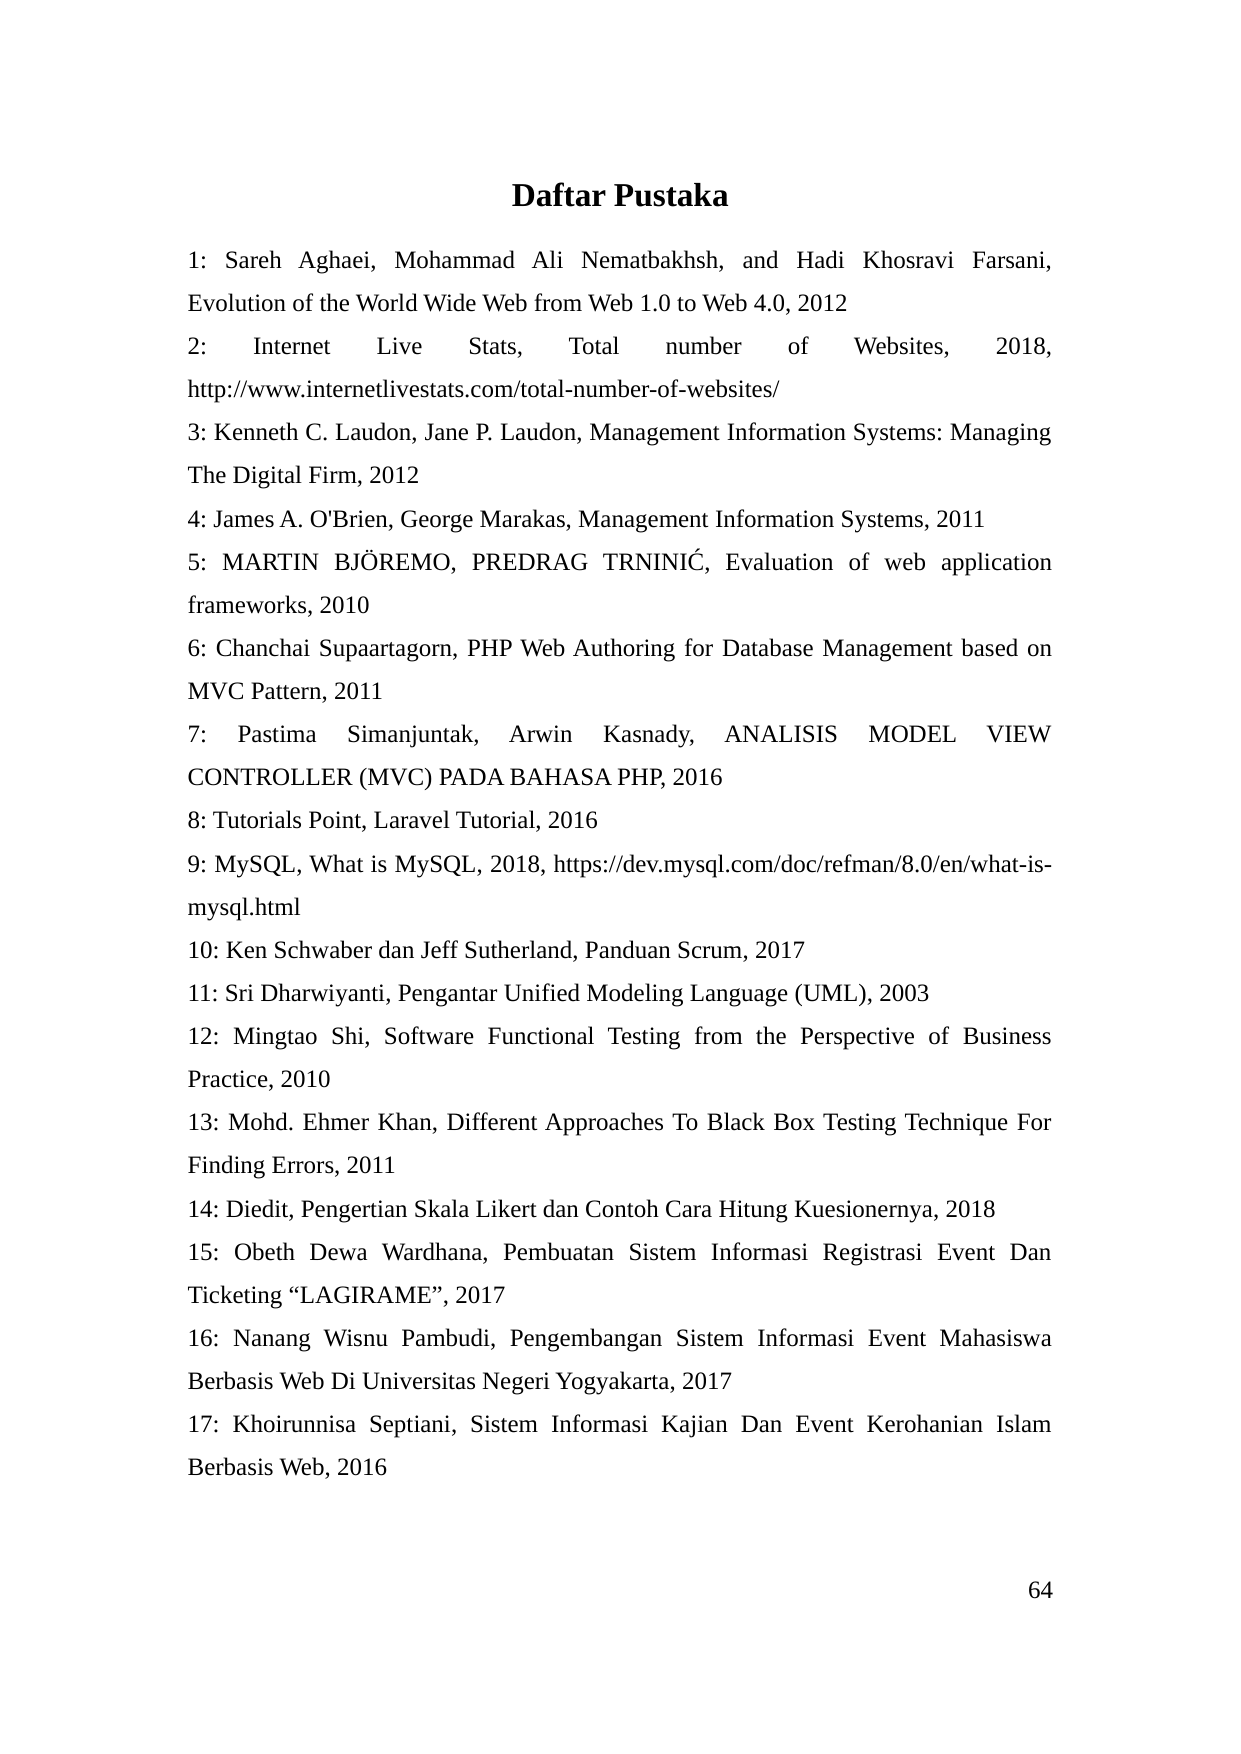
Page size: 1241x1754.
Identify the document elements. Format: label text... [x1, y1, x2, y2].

text 11: Sri Dharwiyanti, Pengantar Unified Modeling Language (UML), 2003 [187, 978, 1053, 1007]
text 5: MARTIN BJÖREMO, PREDRAG TRNINIĆ, Evaluation of web application frameworks, 2010 [187, 547, 1053, 619]
text 10: Ken Schwaber dan Jeff Sutherland, Panduan Scrum, 2017 [187, 935, 1053, 964]
text 2: Internet Live Stats, Total number of Websites, 2018, http://www.internetlivestats.com/total-number-of-websites/ [187, 331, 1053, 403]
text 9: MySQL, What is MySQL, 2018, https://dev.mysql.com/doc/refman/8.0/en/what-is-mysql.html [187, 849, 1053, 921]
text 6: Chanchai Supaartagorn, PHP Web Authoring for Database Management based on MVC Pattern, 2011 [187, 633, 1053, 705]
text 12: Mingtao Shi, Software Functional Testing from the Perspective of Business Practice, 2010 [187, 1021, 1053, 1093]
text 8: Tutorials Point, Laravel Tutorial, 2016 [187, 806, 1053, 834]
subtitle Daftar Pustaka [187, 175, 1053, 213]
text 13: Mohd. Ehmer Khan, Different Approaches To Black Box Testing Technique For Finding Errors, 2011 [187, 1107, 1053, 1179]
text 7: Pastima Simanjuntak, Arwin Kasnady, ANALISIS MODEL VIEW CONTROLLER (MVC) PADA BAHASA PHP, 2016 [187, 719, 1053, 791]
text 4: James A. O'Brien, George Marakas, Management Information Systems, 2011 [187, 504, 1053, 532]
text 15: Obeth Dewa Wardhana, Pembuatan Sistem Informasi Registrasi Event Dan Ticketing “LAGIRAME”, 2017 [187, 1237, 1053, 1309]
text 17: Khoirunnisa Septiani, Sistem Informasi Kajian Dan Event Kerohanian Islam Berbasis Web, 2016 [187, 1409, 1053, 1481]
text 1: Sareh Aghaei, Mohammad Ali Nematbakhsh, and Hadi Khosravi Farsani, Evolution of the World Wide Web from Web 1.0 to Web 4.0, 2012 [187, 245, 1053, 317]
text 3: Kenneth C. Laudon, Jane P. Laudon, Management Information Systems: Managing The Digital Firm, 2012 [187, 417, 1053, 489]
text 14: Diedit, Pengertian Skala Likert dan Contoh Cara Hitung Kuesionernya, 2018 [187, 1194, 1053, 1222]
text 16: Nanang Wisnu Pambudi, Pengembangan Sistem Informasi Event Mahasiswa Berbasis Web Di Universitas Negeri Yogyakarta, 2017 [187, 1323, 1053, 1395]
